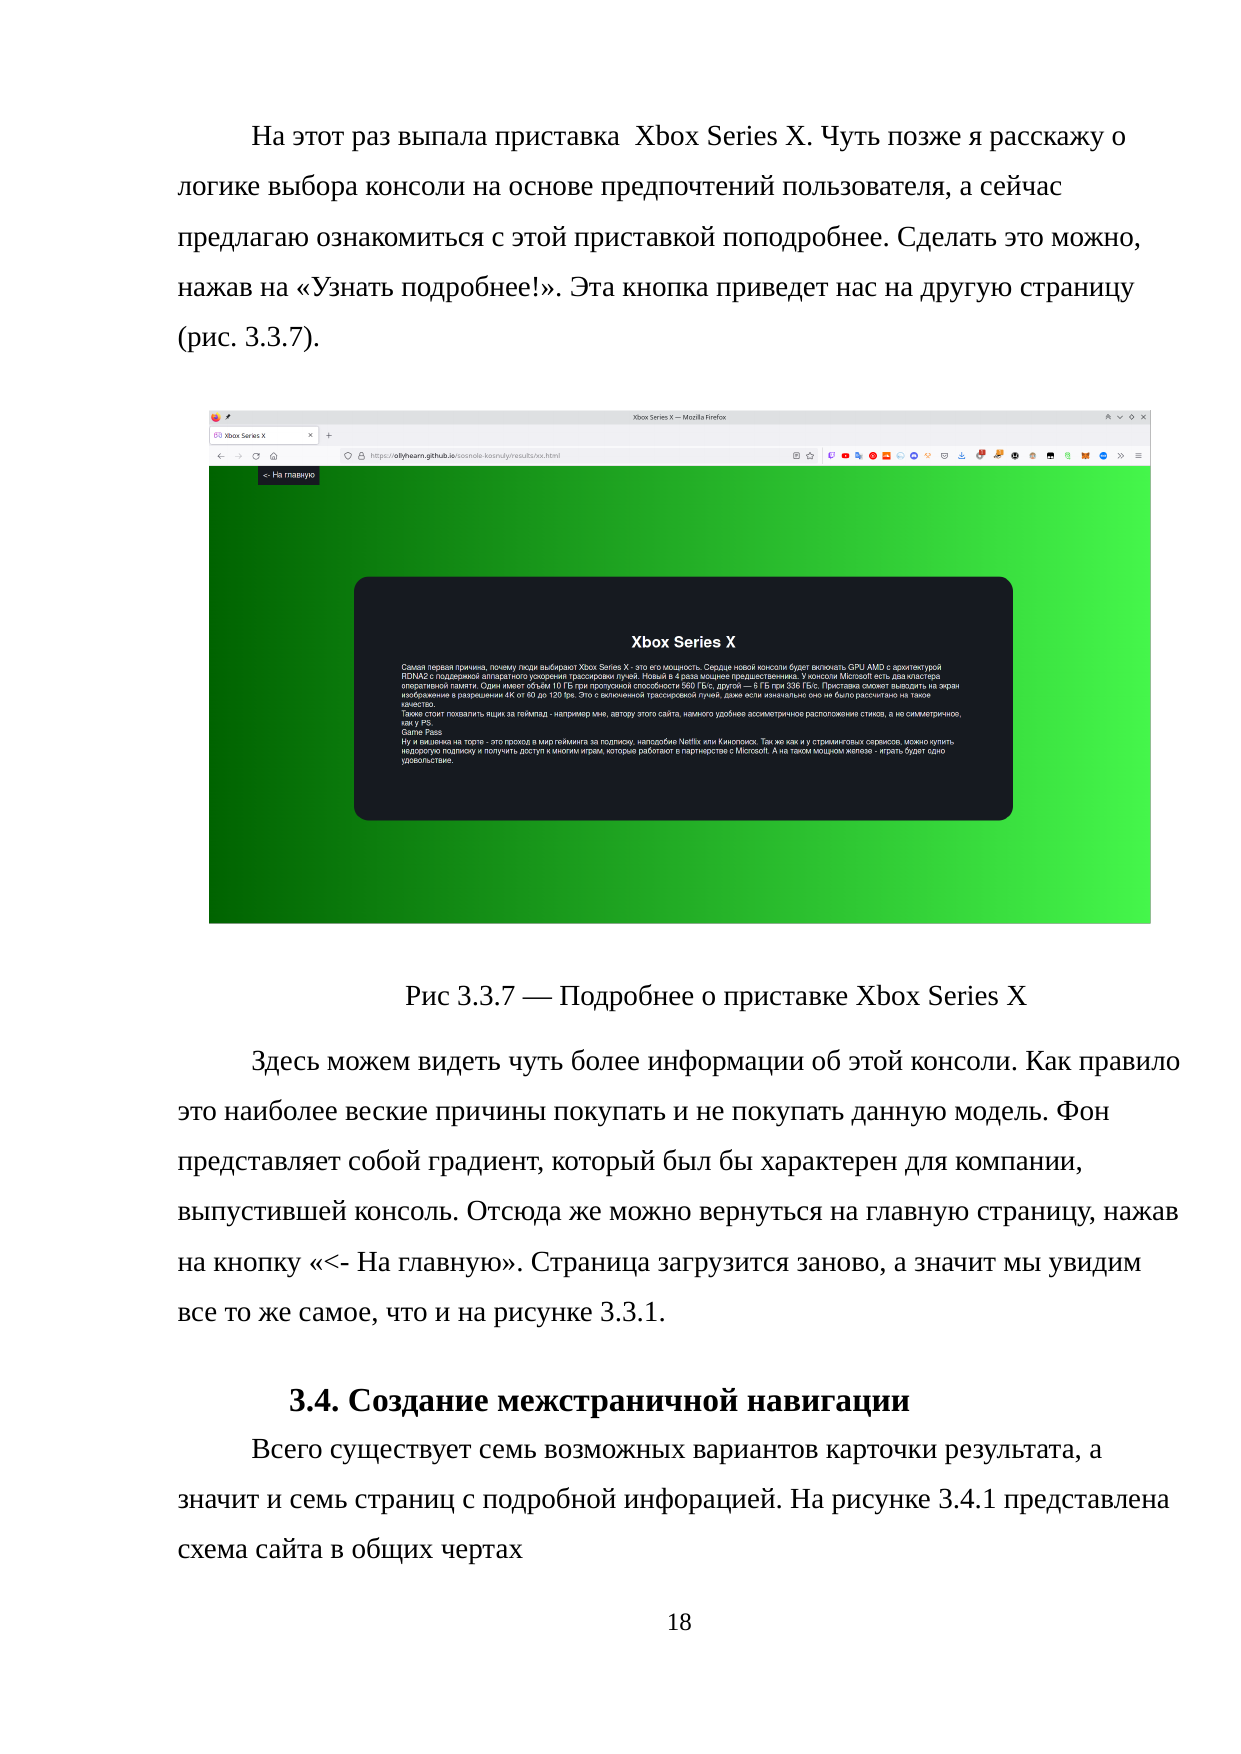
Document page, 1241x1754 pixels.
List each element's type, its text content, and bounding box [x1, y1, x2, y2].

text Всего существует семь возможных вариантов карточки результата, а значит и семь страниц с подробной инфорацией. На рисунке 3.4.1 представлена схема сайта в общих чертах [177, 1431, 1181, 1565]
subtitle 3.4. Создание межстраничной навигации [215, 1380, 1181, 1418]
text Здесь можем видеть чуть более информации об этой консоли. Как правило это наиболее веские причины покупать и не покупать данную модель. Фон представляет собой градиент, который был бы характерен для компании, выпустившей консоль. Отсюда же можно вернуться на главную страницу, нажав на кнопку «<- На главную». Страница загрузится заново, а значит мы увидим все то же самое, что и на рисунке 3.3.1. [177, 1043, 1181, 1328]
picture [177, 384, 1182, 961]
text Рис 3.3.7 — Подробнее о приставке Xbox Series X [177, 961, 1181, 1011]
text На этот раз выпала приставка Xbox Series X. Чуть позже я расскажу о логике выбора консоли на основе предпочтений пользователя, а сейчас предлагаю ознакомиться с этой приставкой поподробнее. Сделать это можно, нажав на «Узнать подробнее!». Эта кнопка приведет нас на другую страницу (рис. 3.3.7). [177, 118, 1181, 353]
